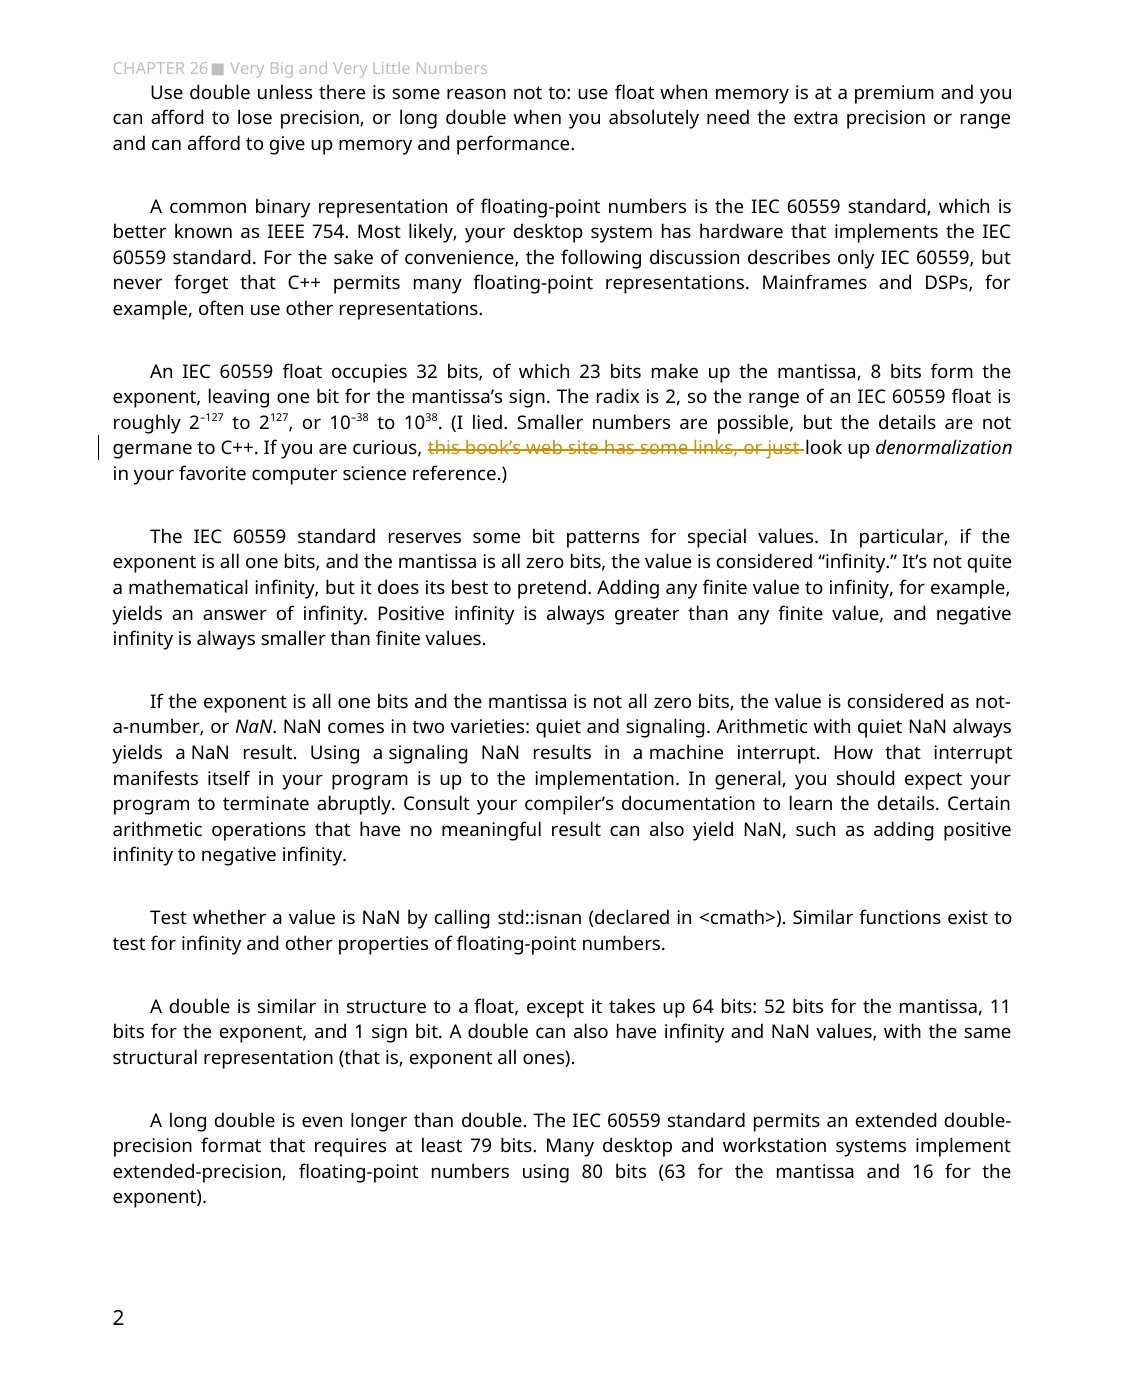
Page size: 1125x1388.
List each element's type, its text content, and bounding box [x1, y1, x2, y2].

text An IEC 60559 float occupies 32 bits, of which 23 bits make up the mantissa, 8 bits form the exponent, leaving one bit for the mantissa’s sign. The radix is 2, so the range of an IEC 60559 float is roughly 2–127 to 2127, or 10–38 to 1038. (I lied. Smaller numbers are possible, but the details are not germane to C++. If you are curious, look up denormalization in your favorite computer science reference.) [112, 358, 1012, 486]
text A long double is even longer than double. The IEC 60559 standard permits an extended double-precision format that requires at least 79 bits. Many desktop and workstation systems implement extended-precision, floating-point numbers using 80 bits (63 for the mantissa and 16 for the exponent). [112, 1107, 1012, 1209]
text The IEC 60559 standard reserves some bit patterns for special values. In particular, if the exponent is all one bits, and the mantissa is all zero bits, the value is considered “infinity.” It’s not quite a mathematical infinity, but it does its best to pretend. Adding any finite value to infinity, for example, yields an answer of infinity. Positive infinity is always greater than any finite value, and negative infinity is always smaller than finite values. [112, 523, 1012, 651]
text If the exponent is all one bits and the mantissa is not all zero bits, the value is considered as not-a-number, or NaN. NaN comes in two varieties: quiet and signaling. Arithmetic with quiet NaN always yields a NaN result. Using a signaling NaN results in a machine interrupt. How that interrupt manifests itself in your program is up to the implementation. In general, you should expect your program to terminate abruptly. Consult your compiler’s documentation to learn the details. Certain arithmetic operations that have no meaningful result can also yield NaN, such as adding positive infinity to negative infinity. [112, 688, 1012, 867]
text A double is similar in structure to a float, except it takes up 64 bits: 52 bits for the mantissa, 11 bits for the exponent, and 1 sign bit. A double can also have infinity and NaN values, with the same structural representation (that is, exponent all ones). [112, 993, 1012, 1069]
text A common binary representation of floating-point numbers is the IEC 60559 standard, which is better known as IEEE 754. Most likely, your desktop system has hardware that implements the IEC 60559 standard. For the sake of convenience, the following discussion describes only IEC 60559, but never forget that C++ permits many floating-point representations. Mainframes and DSPs, for example, often use other representations. [112, 193, 1012, 321]
text Use double unless there is some reason not to: use float when memory is at a premium and you can afford to lose precision, or long double when you absolutely need the extra precision or range and can afford to give up memory and performance. [112, 79, 1012, 156]
text Test whether a value is NaN by calling std::isnan (declared in <cmath>). Similar functions exist to test for infinity and other properties of floating-point numbers. [112, 904, 1012, 956]
